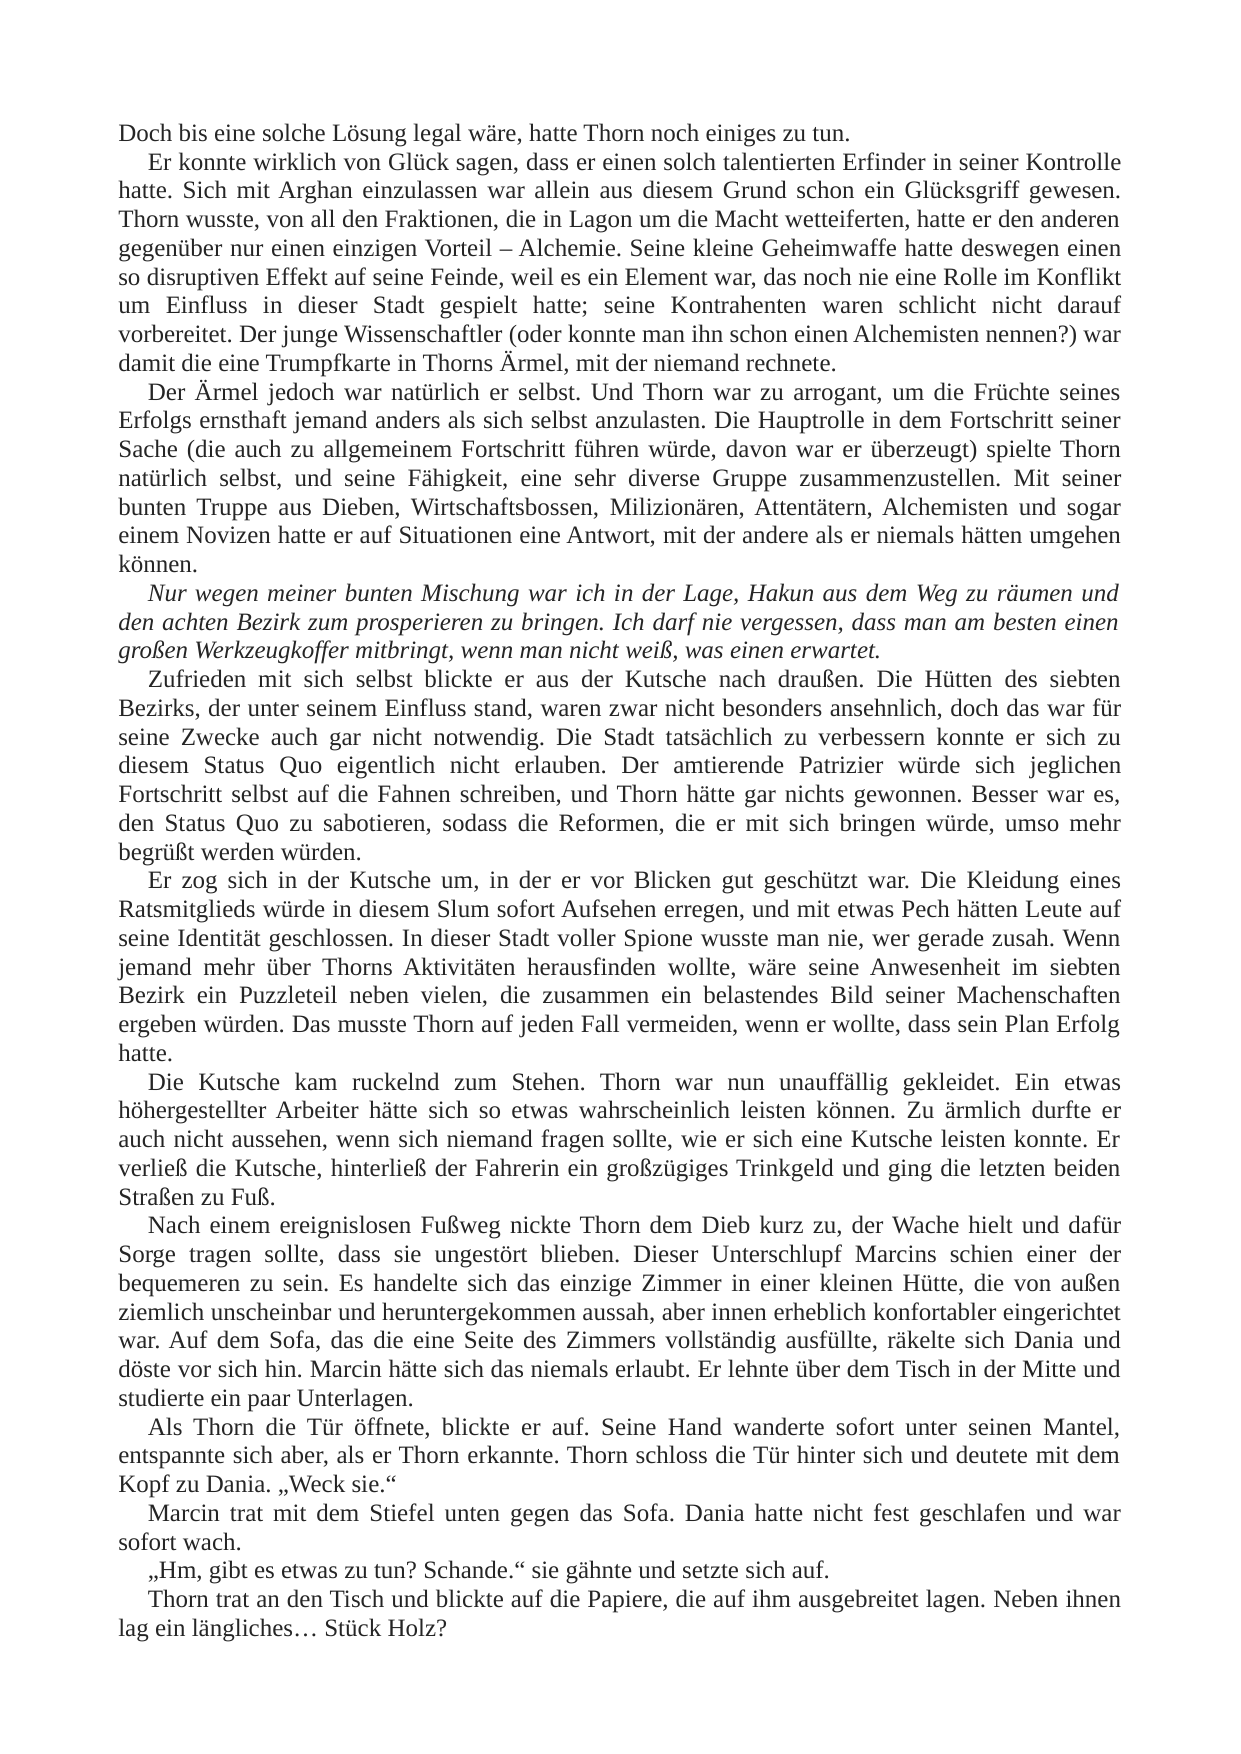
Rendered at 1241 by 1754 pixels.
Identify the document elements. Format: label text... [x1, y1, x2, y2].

text Nach einem ereignislosen Fußweg nickte Thorn dem Dieb kurz zu, der Wache hielt und dafür Sorge tragen sollte, dass sie ungestört blieben. Dieser Unterschlupf Marcins schien einer der bequemeren zu sein. Es handelte sich das einzige Zimmer in einer kleinen Hütte, die von außen ziemlich unscheinbar und heruntergekommen aussah, aber innen erheblich konfortabler eingerichtet war. Auf dem Sofa, das die eine Seite des Zimmers vollständig ausfüllte, räkelte sich Dania und döste vor sich hin. Marcin hätte sich das niemals erlaubt. Er lehnte über dem Tisch in der Mitte und studierte ein paar Unterlagen. [118, 1211, 1122, 1412]
text Er zog sich in der Kutsche um, in der er vor Blicken gut geschützt war. Die Kleidung eines Ratsmitglieds würde in diesem Slum sofort Aufsehen erregen, und mit etwas Pech hätten Leute auf seine Identität geschlossen. In dieser Stadt voller Spione wusste man nie, wer gerade zusah. Wenn jemand mehr über Thorns Aktivitäten herausfinden wollte, wäre seine Anwesenheit im siebten Bezirk ein Puzzleteil neben vielen, die zusammen ein belastendes Bild seiner Machenschaften ergeben würden. Das musste Thorn auf jeden Fall vermeiden, wenn er wollte, dass sein Plan Erfolg hatte. [118, 866, 1122, 1067]
text Die Kutsche kam ruckelnd zum Stehen. Thorn war nun unauffällig gekleidet. Ein etwas höhergestellter Arbeiter hätte sich so etwas wahrscheinlich leisten können. Zu ärmlich durfte er auch nicht aussehen, wenn sich niemand fragen sollte, wie er sich eine Kutsche leisten konnte. Er verließ die Kutsche, hinterließ der Fahrerin ein großzügiges Trinkgeld und ging die letzten beiden Straßen zu Fuß. [118, 1067, 1122, 1211]
text Er konnte wirklich von Glück sagen, dass er einen solch talentierten Erfinder in seiner Kontrolle hatte. Sich mit Arghan einzulassen war allein aus diesem Grund schon ein Glücksgriff gewesen. Thorn wusste, von all den Fraktionen, die in Lagon um die Macht wetteiferten, hatte er den anderen gegenüber nur einen einzigen Vorteil – Alchemie. Seine kleine Geheimwaffe hatte deswegen einen so disruptiven Effekt auf seine Feinde, weil es ein Element war, das noch nie eine Rolle im Konflikt um Einfluss in dieser Stadt gespielt hatte; seine Kontrahenten waren schlicht nicht darauf vorbereitet. Der junge Wissenschaftler (oder konnte man ihn schon einen Alchemisten nennen?) war damit die eine Trumpfkarte in Thorns Ärmel, mit der niemand rechnete. [118, 147, 1122, 377]
text Nur wegen meiner bunten Mischung war ich in der Lage, Hakun aus dem Weg zu räumen und den achten Bezirk zum prosperieren zu bringen. Ich darf nie vergessen, dass man am besten einen großen Werkzeugkoffer mitbringt, wenn man nicht weiß, was einen erwartet. [118, 578, 1122, 664]
text Thorn trat an den Tisch und blickte auf die Papiere, die auf ihm ausgebreitet lagen. Neben ihnen lag ein längliches… Stück Holz? [118, 1584, 1122, 1642]
text Zufrieden mit sich selbst blickte er aus der Kutsche nach draußen. Die Hütten des siebten Bezirks, der unter seinem Einfluss stand, waren zwar nicht besonders ansehnlich, doch das war für seine Zwecke auch gar nicht notwendig. Die Stadt tatsächlich zu verbessern konnte er sich zu diesem Status Quo eigentlich nicht erlauben. Der amtierende Patrizier würde sich jeglichen Fortschritt selbst auf die Fahnen schreiben, und Thorn hätte gar nichts gewonnen. Besser war es, den Status Quo zu sabotieren, sodass die Reformen, die er mit sich bringen würde, umso mehr begrüßt werden würden. [118, 664, 1122, 866]
text Als Thorn die Tür öffnete, blickte er auf. Seine Hand wanderte sofort unter seinen Mantel, entspannte sich aber, als er Thorn erkannte. Thorn schloss die Tür hinter sich und deutete mit dem Kopf zu Dania. „Weck sie.“ [118, 1412, 1122, 1498]
text - Doch bis eine solche Lösung legal wäre, hatte Thorn noch einiges zu tun. [118, 118, 1122, 147]
text Marcin trat mit dem Stiefel unten gegen das Sofa. Dania hatte nicht fest geschlafen und war sofort wach. [118, 1498, 1122, 1556]
text Der Ärmel jedoch war natürlich er selbst. Und Thorn war zu arrogant, um die Früchte seines Erfolgs ernsthaft jemand anders als sich selbst anzulasten. Die Hauptrolle in dem Fortschritt seiner Sache (die auch zu allgemeinem Fortschritt führen würde, davon war er überzeugt) spielte Thorn natürlich selbst, und seine Fähigkeit, eine sehr diverse Gruppe zusammenzustellen. Mit seiner bunten Truppe aus Dieben, Wirtschaftsbossen, Milizionären, Attentätern, Alchemisten und sogar einem Novizen hatte er auf Situationen eine Antwort, mit der andere als er niemals hätten umgehen können. [118, 377, 1122, 578]
text „Hm, gibt es etwas zu tun? Schande.“ sie gähnte und setzte sich auf. [118, 1556, 1122, 1584]
